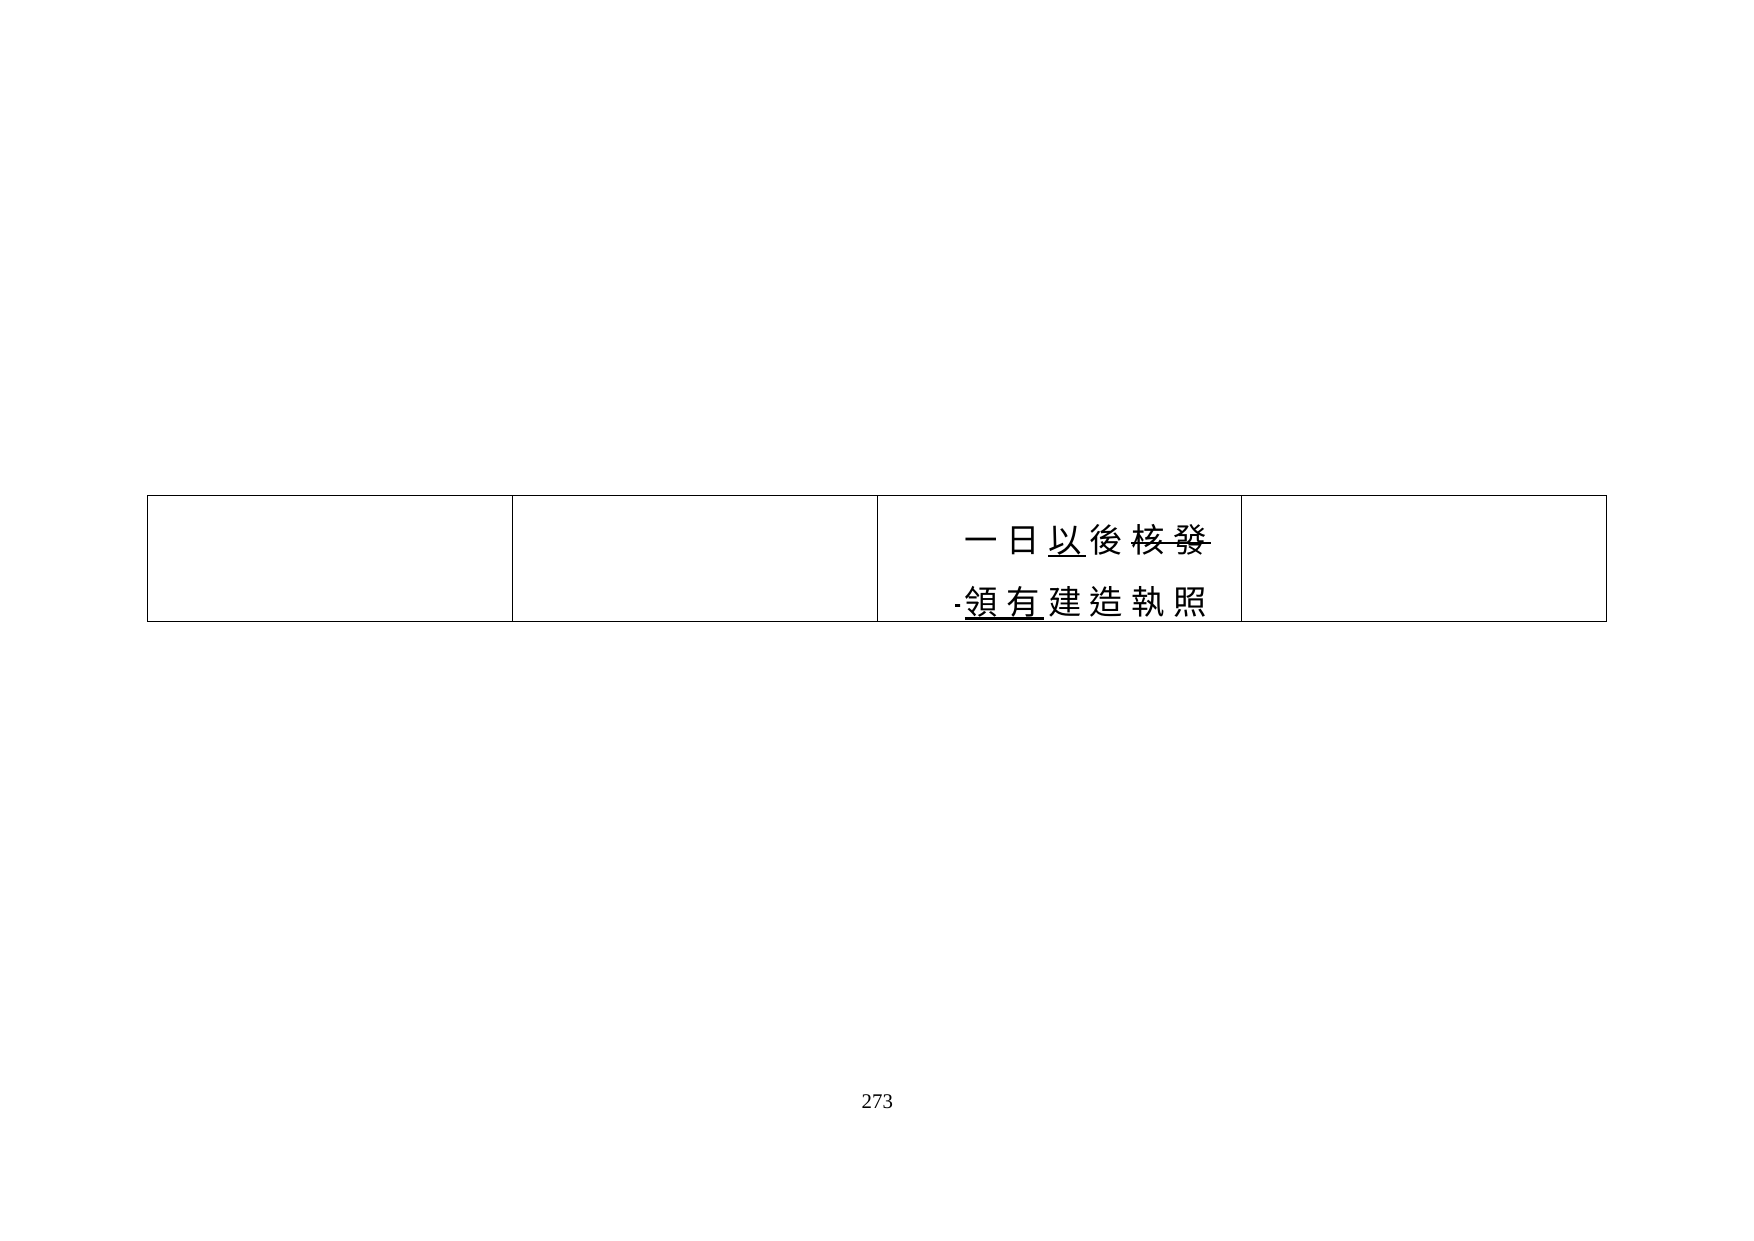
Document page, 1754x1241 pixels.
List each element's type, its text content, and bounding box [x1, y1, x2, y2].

table_cell [513, 496, 877, 621]
table_cell [1242, 496, 1606, 621]
table_cell 一日以後核發領有建造執照 [878, 496, 1241, 621]
table_cell [148, 496, 512, 621]
